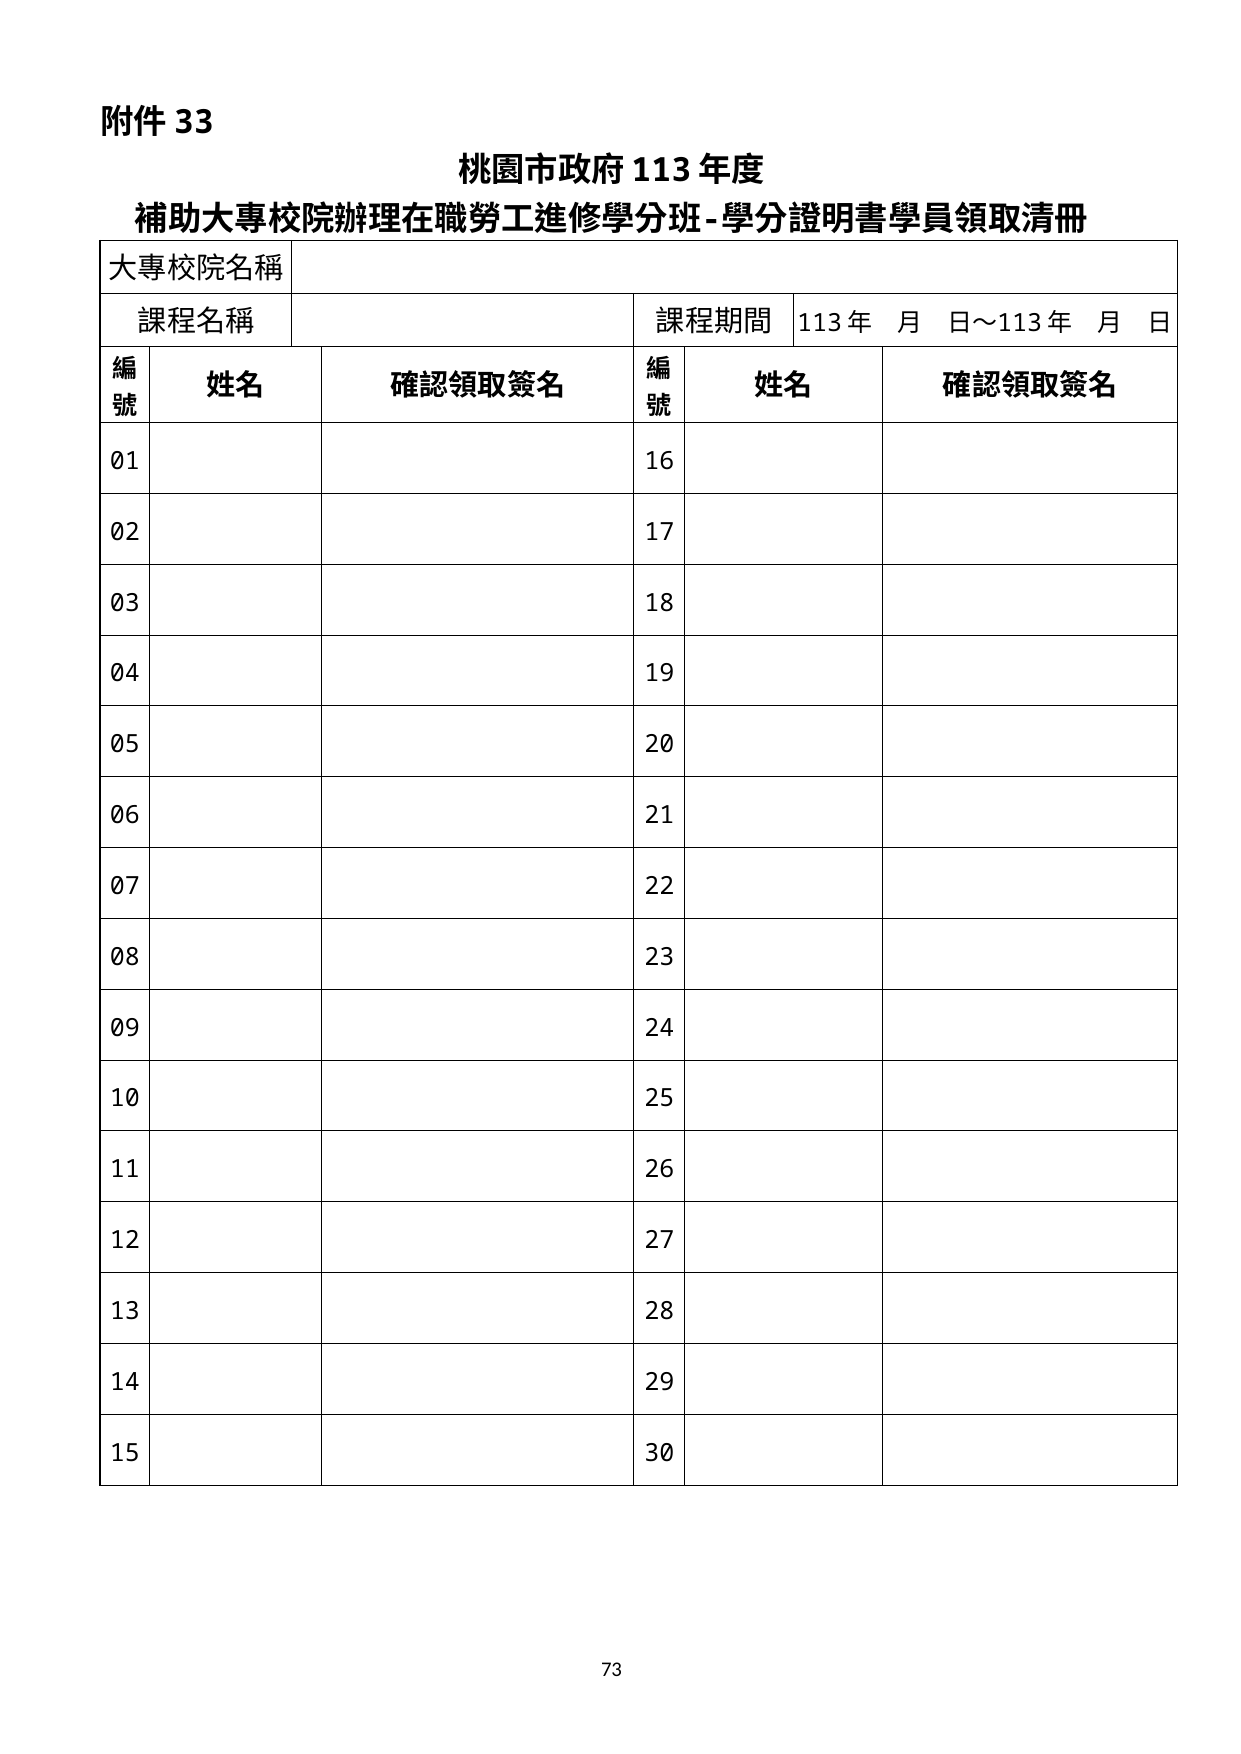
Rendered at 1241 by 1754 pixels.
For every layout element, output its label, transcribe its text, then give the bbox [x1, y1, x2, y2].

table_cell [150, 848, 321, 918]
table_cell 05 [101, 706, 149, 776]
table_cell [685, 706, 882, 776]
table_header 大專校院名稱 [101, 241, 291, 293]
table_cell [322, 1202, 633, 1272]
table_cell [150, 494, 321, 564]
table_cell [150, 423, 321, 493]
table_cell [322, 990, 633, 1059]
table_cell [685, 1344, 882, 1414]
table_cell [292, 294, 633, 346]
table_cell 姓名 [685, 347, 882, 422]
table_cell [322, 565, 633, 634]
table_cell [685, 1061, 882, 1130]
table_cell [883, 1202, 1177, 1272]
table_cell 13 [101, 1273, 149, 1343]
table_cell [150, 777, 321, 847]
table_cell [322, 494, 633, 564]
table_cell [685, 1131, 882, 1201]
table_cell [322, 1061, 633, 1130]
table_cell [150, 636, 321, 705]
text 桃園市政府113年度 [100, 143, 1122, 191]
table_cell [685, 1273, 882, 1343]
table_cell [150, 1273, 321, 1343]
table_cell [685, 636, 882, 705]
table_cell [150, 1131, 321, 1201]
table_cell 11 [101, 1131, 149, 1201]
table_cell 12 [101, 1202, 149, 1272]
table_cell [883, 1131, 1177, 1201]
table_cell 01 [101, 423, 149, 493]
table_cell 15 [101, 1415, 149, 1484]
table_cell 14 [101, 1344, 149, 1414]
table_cell 18 [634, 565, 684, 634]
table_cell [685, 919, 882, 989]
table_cell [150, 919, 321, 989]
table_cell 22 [634, 848, 684, 918]
table_cell [322, 636, 633, 705]
table_cell [150, 1061, 321, 1130]
table_cell 07 [101, 848, 149, 918]
table_cell 編號 [101, 347, 149, 422]
table_cell [685, 1415, 882, 1484]
table_cell [150, 1344, 321, 1414]
table_cell 30 [634, 1415, 684, 1484]
table_cell 28 [634, 1273, 684, 1343]
table_cell [322, 919, 633, 989]
table_cell 17 [634, 494, 684, 564]
table_cell 確認領取簽名 [883, 347, 1177, 422]
table_cell [883, 848, 1177, 918]
table_cell [883, 565, 1177, 634]
table_cell [883, 777, 1177, 847]
table_cell [883, 1273, 1177, 1343]
table_cell [322, 423, 633, 493]
table_cell 26 [634, 1131, 684, 1201]
table_cell [685, 777, 882, 847]
table_cell [883, 990, 1177, 1059]
table_cell [685, 494, 882, 564]
table_cell 06 [101, 777, 149, 847]
table_cell [150, 706, 321, 776]
table_cell 03 [101, 565, 149, 634]
table_cell 編號 [634, 347, 684, 422]
table_cell [685, 565, 882, 634]
table_cell 08 [101, 919, 149, 989]
text 補助大專校院辦理在職勞工進修學分班-學分證明書學員領取清冊 [100, 191, 1122, 240]
table_cell 113年 月 日～113年 月 日 [794, 294, 1177, 346]
table_cell 29 [634, 1344, 684, 1414]
table_cell 02 [101, 494, 149, 564]
table_cell 課程名稱 [101, 294, 291, 346]
table_cell [322, 1131, 633, 1201]
table_cell [322, 1344, 633, 1414]
table_cell [150, 565, 321, 634]
table_header [292, 241, 1177, 293]
table_cell 23 [634, 919, 684, 989]
table_cell [883, 706, 1177, 776]
table_cell 20 [634, 706, 684, 776]
table_cell [322, 777, 633, 847]
table_cell [685, 1202, 882, 1272]
table_cell [883, 423, 1177, 493]
table_cell 27 [634, 1202, 684, 1272]
table_cell [883, 1061, 1177, 1130]
table_cell [685, 848, 882, 918]
table_cell [685, 423, 882, 493]
table_cell 課程期間 [634, 294, 793, 346]
table_cell [322, 1273, 633, 1343]
table_cell [883, 636, 1177, 705]
table_cell 04 [101, 636, 149, 705]
table_cell 24 [634, 990, 684, 1059]
text 附件33 [100, 94, 1122, 143]
table_cell [883, 494, 1177, 564]
table_cell 21 [634, 777, 684, 847]
table_cell [883, 1344, 1177, 1414]
table_cell 19 [634, 636, 684, 705]
table_cell 25 [634, 1061, 684, 1130]
table_cell [150, 1202, 321, 1272]
table_cell [322, 706, 633, 776]
table_cell [322, 848, 633, 918]
table_cell [150, 1415, 321, 1484]
table_cell [322, 1415, 633, 1484]
table_cell [685, 990, 882, 1059]
table_cell 16 [634, 423, 684, 493]
table_cell 09 [101, 990, 149, 1059]
table_cell 姓名 [150, 347, 321, 422]
table_cell 10 [101, 1061, 149, 1130]
table_cell 確認領取簽名 [322, 347, 633, 422]
table_cell [150, 990, 321, 1059]
table_cell [883, 919, 1177, 989]
table_cell [883, 1415, 1177, 1484]
